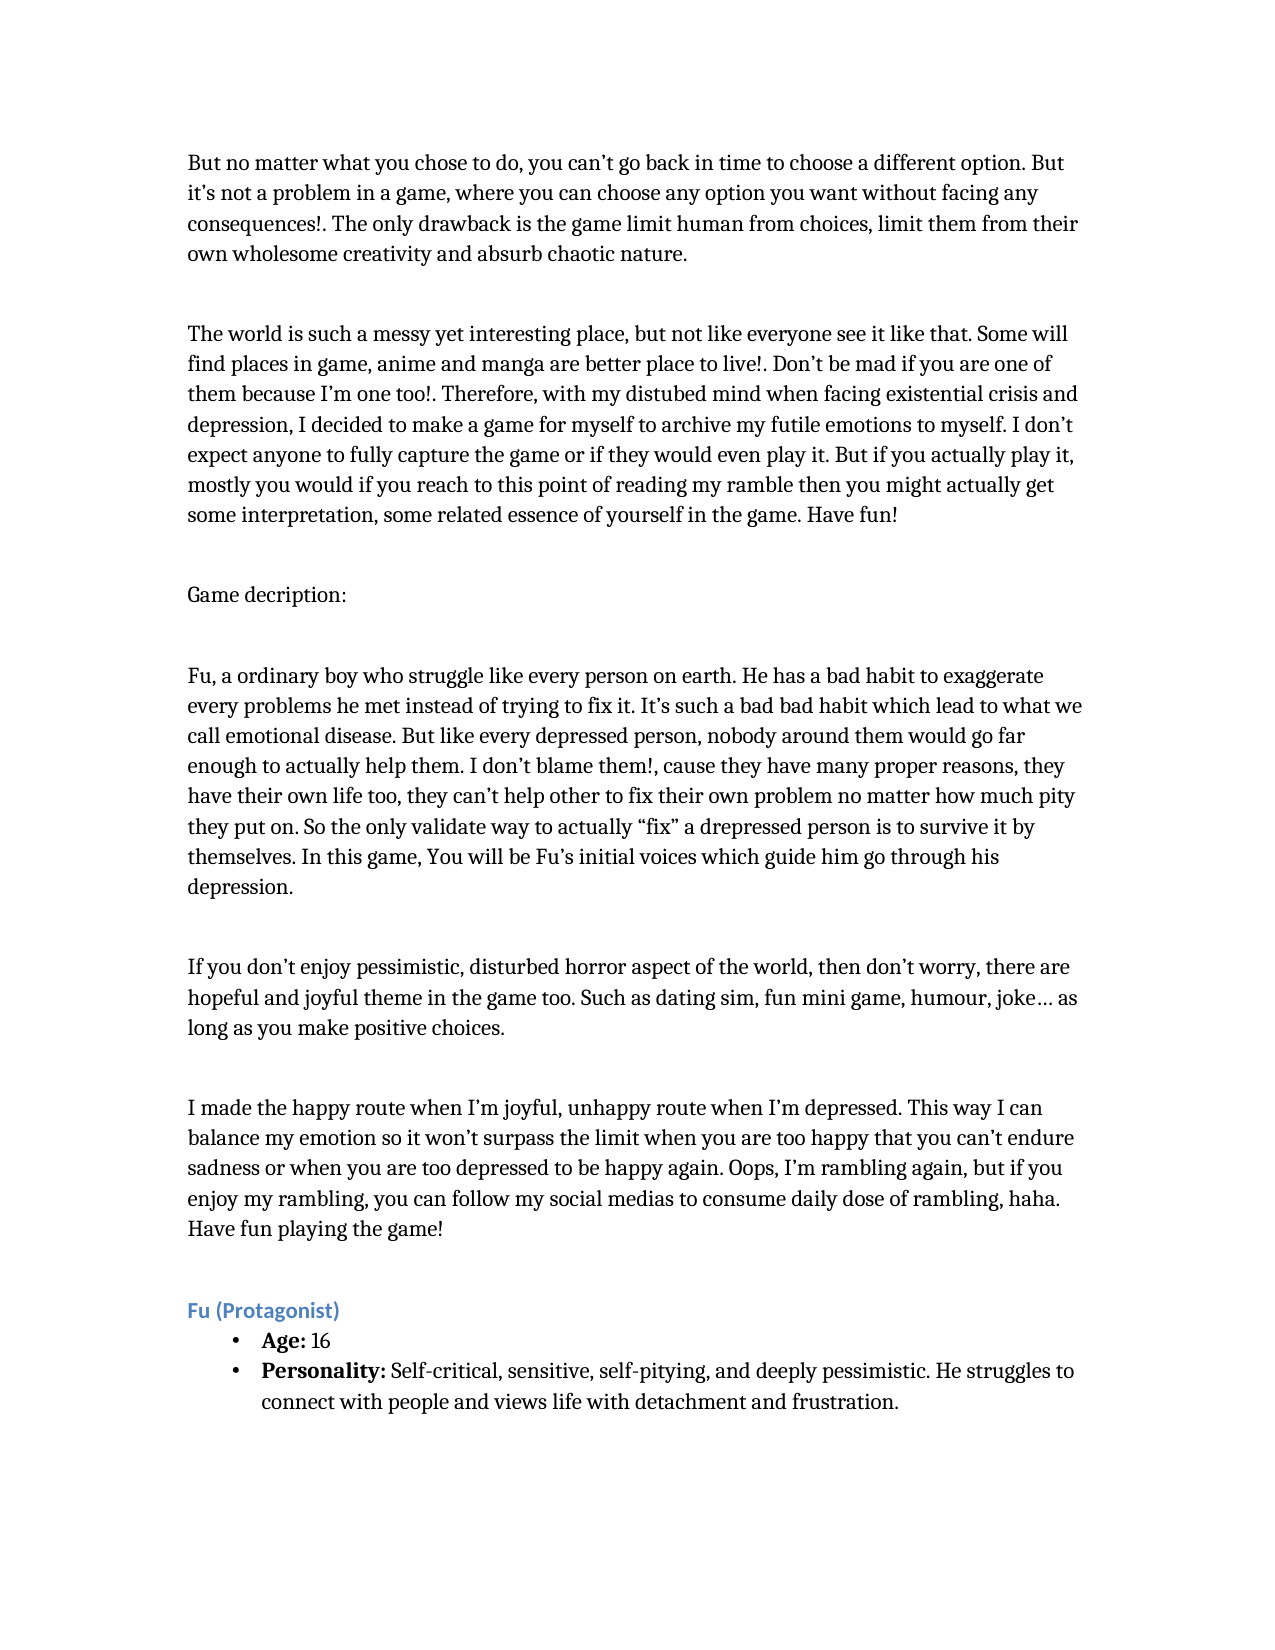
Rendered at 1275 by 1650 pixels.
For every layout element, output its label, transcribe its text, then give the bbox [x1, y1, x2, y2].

text Game decription: [187, 582, 1087, 609]
text I made the happy route when I’m joyful, unhappy route when I’m depressed. This way I can balance my emotion so it won’t surpass the limit when you are too happy that you can’t endure sadness or when you are too depressed to be happy again. Oops, I’m rambling again, but if you enjoy my rambling, you can follow my social medias to consume daily dose of rambling, haha. Have fun playing the game! [187, 1095, 1087, 1242]
text Fu, a ordinary boy who struggle like every person on earth. He has a bad habit to exaggerate every problems he met instead of trying to fix it. It’s such a bad bad habit which lead to what we call emotional disease. But like every depressed person, nobody around them would go far enough to actually help them. I don’t blame them!, cause they have many proper reasons, they have their own life too, they can’t help other to fix their own problem no matter how much pity they put on. So the only validate way to actually “fix” a drepressed person is to survive it by themselves. In this game, You will be Fu’s initial voices which guide him go through his depression. [187, 662, 1087, 900]
text The world is such a messy yet interesting place, but not like everyone see it like that. Some will find places in game, anime and manga are better place to live!. Don’t be mad if you are one of them because I’m one too!. Therefore, with my distubed mind when facing existential crisis and depression, I decided to make a game for myself to archive my futile emotions to myself. I don’t expect anyone to fully capture the game or if they would even play it. But if you actually play it, mostly you would if you reach to this point of reading my ramble then you might actually get some interpretation, some related essence of yourself in the game. Have fun! [187, 321, 1087, 528]
subtitle Fu (Protagonist) [187, 1296, 1087, 1324]
list Personality: Self-critical, sensitive, self-pitying, and deeply pessimistic. He struggles to connect with people and views life with detachment and frustration. [232, 1358, 1087, 1415]
text But no matter what you chose to do, you can’t go back in time to choose a different option. But it’s not a problem in a game, where you can choose any option you want without facing any consequences!. The only drawback is the game limit human from choices, limit them from their own wholesome creativity and absurb chaotic nature. [187, 150, 1087, 267]
list Age: 16 [232, 1328, 1087, 1354]
text If you don’t enjoy pessimistic, disturbed horror aspect of the world, then don’t worry, there are hopeful and joyful theme in the game too. Such as dating sim, fun mini game, humour, joke… as long as you make positive choices. [187, 954, 1087, 1041]
